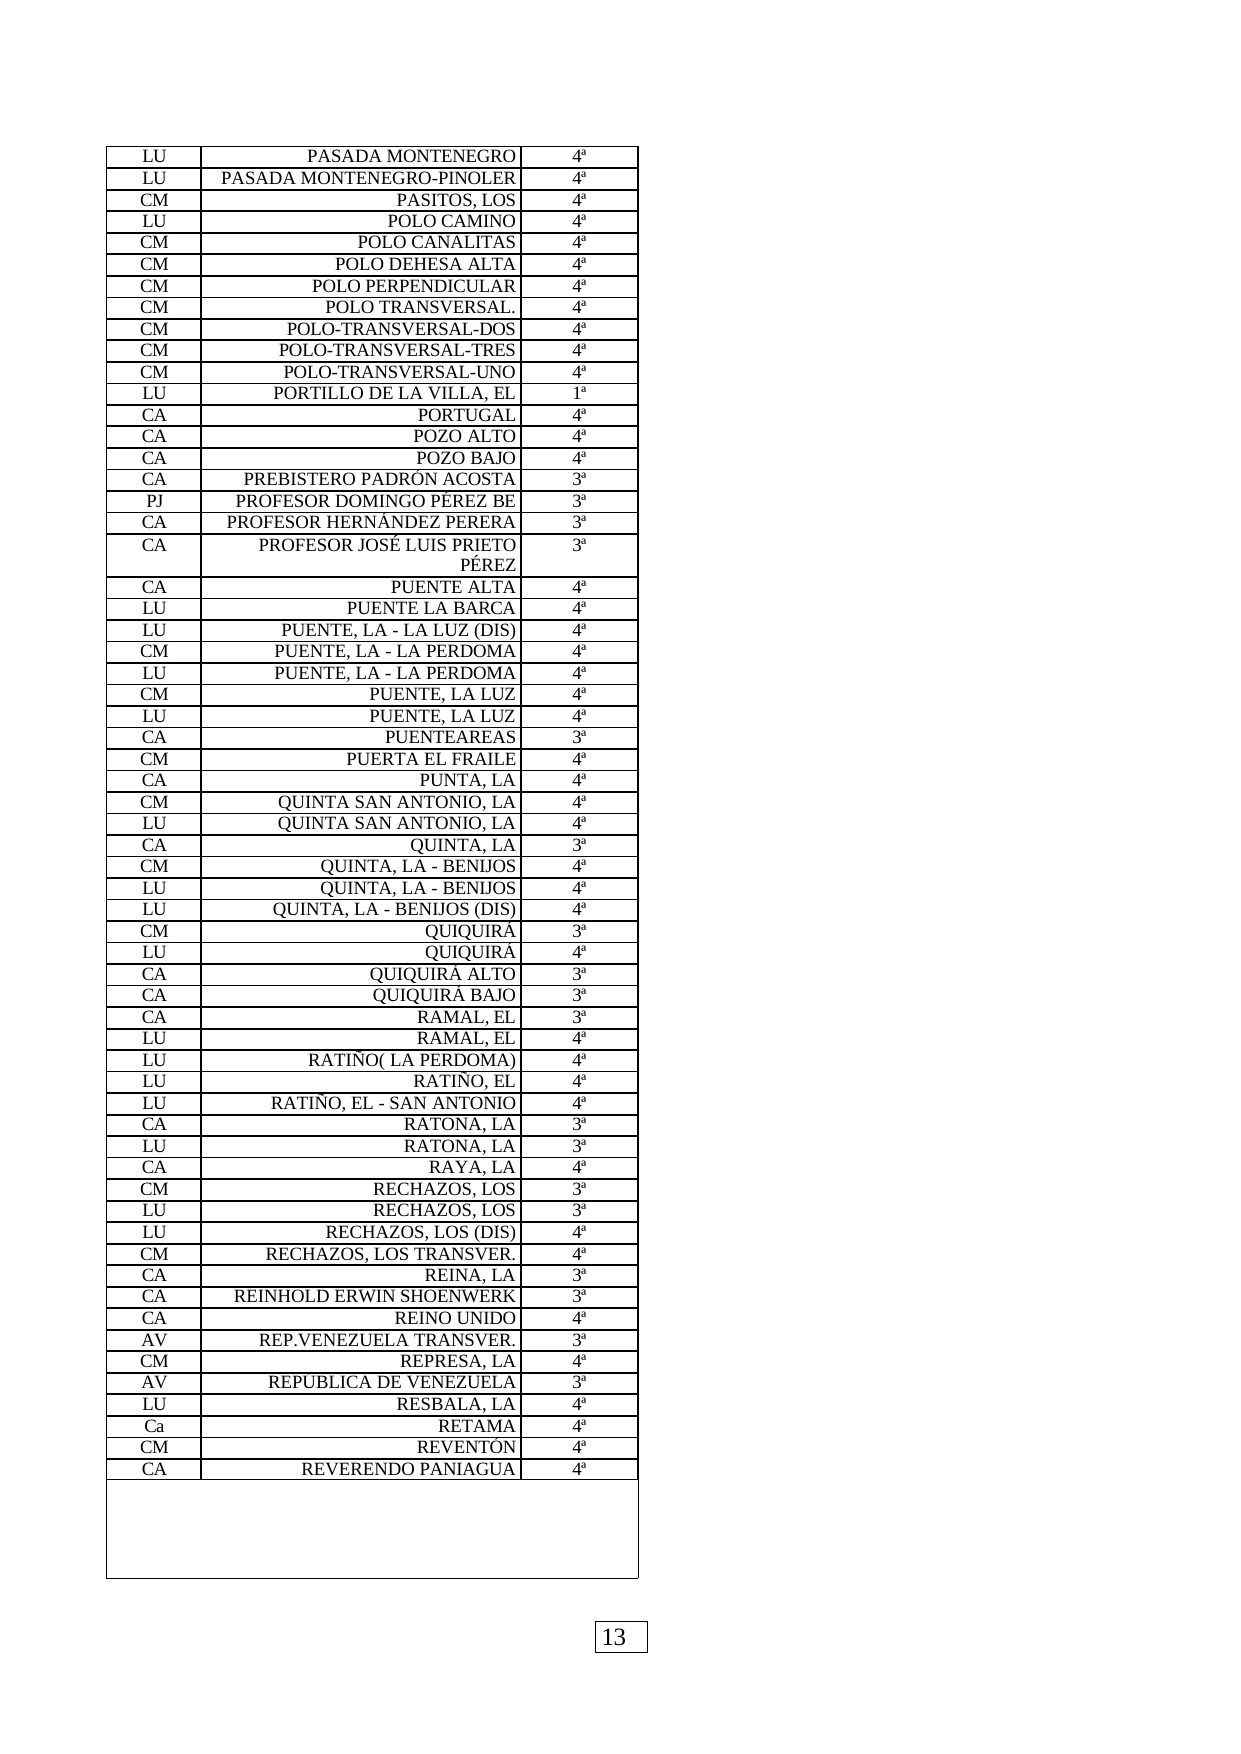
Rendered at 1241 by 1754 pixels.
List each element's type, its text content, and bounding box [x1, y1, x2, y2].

table_cell LU [107, 1072, 200, 1092]
table_cell LU [107, 212, 200, 232]
table_cell 4ª [522, 771, 637, 791]
table_cell QUIQUIRÁ BAJO [202, 986, 520, 1006]
table_cell 3ª [522, 1266, 637, 1286]
table_cell PUNTA, LA [202, 771, 520, 791]
table_cell CA [107, 728, 200, 748]
table_cell CM [107, 255, 200, 275]
table_cell LU [107, 599, 200, 619]
table_cell 1ª [522, 384, 637, 404]
table_cell QUINTA SAN ANTONIO, LA [202, 793, 520, 813]
table_cell 4ª [522, 578, 637, 598]
table_cell 4ª [522, 1352, 637, 1372]
table_cell CM [107, 341, 200, 361]
table_cell 3ª [522, 1137, 637, 1157]
table_cell POLO-TRANSVERSAL-TRES [202, 341, 520, 361]
table_cell AV [107, 1331, 200, 1350]
table_cell 4ª [522, 1395, 637, 1415]
table_cell 3ª [522, 1288, 637, 1307]
table_cell REINHOLD ERWIN SHOENWERK [202, 1288, 520, 1307]
table_cell 4ª [522, 363, 637, 382]
table_cell 4ª [522, 406, 637, 425]
table_cell CA [107, 1288, 200, 1307]
table_cell RAYA, LA [202, 1158, 520, 1178]
table_cell 4ª [522, 169, 637, 189]
table_cell REVENTÓN [202, 1438, 520, 1458]
table_cell 3ª [522, 1374, 637, 1393]
table_cell CA [107, 1008, 200, 1028]
table_cell LU [107, 621, 200, 641]
table_cell REINA, LA [202, 1266, 520, 1286]
table_cell 3ª [522, 1331, 637, 1350]
table_cell 3ª [522, 1116, 637, 1135]
table_header PASADA MONTENEGRO [202, 147, 520, 167]
table_cell QUIQUIRÁ [202, 922, 520, 942]
table_cell QUINTA, LA [202, 836, 520, 856]
table_cell CM [107, 1438, 200, 1458]
table_cell 3ª [522, 1180, 637, 1200]
table_cell 4ª [522, 793, 637, 813]
table_cell 4ª [522, 1460, 637, 1479]
table_cell 4ª [522, 1094, 637, 1114]
table_cell PUENTE, LA - LA PERDOMA [202, 664, 520, 684]
table_cell LU [107, 943, 200, 963]
table_cell CM [107, 922, 200, 942]
table_cell 4ª [522, 642, 637, 662]
table_cell PUENTE, LA LUZ [202, 685, 520, 705]
table_cell PUENTE ALTA [202, 578, 520, 598]
table_cell Ca [107, 1417, 200, 1436]
table_cell 4ª [522, 255, 637, 275]
table_cell 4ª [522, 599, 637, 619]
table_cell 4ª [522, 685, 637, 705]
table_cell LU [107, 707, 200, 727]
table_cell 4ª [522, 707, 637, 727]
table_cell PUENTE LA BARCA [202, 599, 520, 619]
table_cell RATIÑO( LA PERDOMA) [202, 1051, 520, 1071]
table_cell QUINTA SAN ANTONIO, LA [202, 814, 520, 834]
table_cell CM [107, 857, 200, 877]
table_cell PROFESOR HERNÁNDEZ PERERA [202, 513, 520, 533]
table_cell 4ª [522, 1030, 637, 1049]
table_cell LU [107, 900, 200, 920]
table_cell POZO ALTO [202, 427, 520, 447]
table_cell PROFESOR JOSÉ LUIS PRIETO PÉREZ [202, 535, 520, 576]
table_cell CM [107, 234, 200, 253]
table_cell 4ª [522, 1309, 637, 1329]
table_cell CA [107, 965, 200, 985]
table_cell CA [107, 578, 200, 598]
table_header LU [107, 147, 200, 167]
table_cell 4ª [522, 1438, 637, 1458]
table_cell REVERENDO PANIAGUA [202, 1460, 520, 1479]
table_cell 3ª [522, 513, 637, 533]
table_cell 4ª [522, 212, 637, 232]
table_cell POLO-TRANSVERSAL-UNO [202, 363, 520, 382]
table_cell 3ª [522, 470, 637, 490]
table_cell LU [107, 1223, 200, 1243]
table_cell 4ª [522, 879, 637, 899]
table_cell RAMAL, EL [202, 1030, 520, 1049]
table_cell REINO UNIDO [202, 1309, 520, 1329]
table_cell LU [107, 1094, 200, 1114]
table_cell LU [107, 169, 200, 189]
table_cell RETAMA [202, 1417, 520, 1436]
table_cell POLO-TRANSVERSAL-DOS [202, 320, 520, 339]
table_cell CM [107, 793, 200, 813]
table_cell 4ª [522, 1223, 637, 1243]
table_cell CA [107, 986, 200, 1006]
table_cell CA [107, 1266, 200, 1286]
table_cell CA [107, 1116, 200, 1135]
table_cell LU [107, 384, 200, 404]
table_cell REP.VENEZUELA TRANSVER. [202, 1331, 520, 1350]
table_cell POZO BAJO [202, 449, 520, 468]
table_cell 4ª [522, 943, 637, 963]
table_cell CM [107, 1180, 200, 1200]
table_cell 4ª [522, 621, 637, 641]
table_cell CA [107, 449, 200, 468]
table_cell LU [107, 814, 200, 834]
table_cell RATONA, LA [202, 1137, 520, 1157]
table_cell POLO DEHESA ALTA [202, 255, 520, 275]
table_cell POLO CANALITAS [202, 234, 520, 253]
table_cell CM [107, 1352, 200, 1372]
table_cell 4ª [522, 298, 637, 318]
table_cell 4ª [522, 234, 637, 253]
table_cell CM [107, 363, 200, 382]
table_cell 4ª [522, 814, 637, 834]
table_cell LU [107, 1395, 200, 1415]
table_cell RECHAZOS, LOS [202, 1202, 520, 1221]
table_cell REPÚBLICA DE VENEZUELA [202, 1374, 520, 1393]
table_cell 4ª [522, 277, 637, 296]
table_cell 4ª [522, 320, 637, 339]
table_cell PORTILLO DE LA VILLA, EL [202, 384, 520, 404]
table_cell RESBALA, LA [202, 1395, 520, 1415]
table_cell PREBISTERO PADRÓN ACOSTA [202, 470, 520, 490]
table_cell 4ª [522, 900, 637, 920]
table_cell 3ª [522, 492, 637, 511]
table_cell CA [107, 1158, 200, 1178]
table_cell CM [107, 277, 200, 296]
table_cell CM [107, 298, 200, 318]
table_cell RATIÑO, EL - SAN ANTONIO [202, 1094, 520, 1114]
table_cell PROFESOR DOMINGO PÉREZ BE [202, 492, 520, 511]
table_cell POLO PERPENDICULAR [202, 277, 520, 296]
table_cell 4ª [522, 1245, 637, 1264]
table_cell 3ª [522, 1202, 637, 1221]
table_cell LU [107, 1202, 200, 1221]
table_cell CM [107, 685, 200, 705]
table_cell POLO CAMINO [202, 212, 520, 232]
table_cell 4ª [522, 1417, 637, 1436]
table_cell 3ª [522, 836, 637, 856]
table_cell CA [107, 513, 200, 533]
table_cell 4ª [522, 750, 637, 770]
table_cell POLO TRANSVERSAL. [202, 298, 520, 318]
table_cell QUINTA, LA - BENIJOS [202, 879, 520, 899]
table_cell CA [107, 836, 200, 856]
table_cell 3ª [522, 1008, 637, 1028]
table_cell 4ª [522, 427, 637, 447]
table_cell 4ª [522, 1072, 637, 1092]
table_cell 4ª [522, 191, 637, 210]
table_cell REPRESA, LA [202, 1352, 520, 1372]
table_cell CA [107, 1309, 200, 1329]
table_cell 4ª [522, 449, 637, 468]
table_cell LU [107, 1137, 200, 1157]
table_cell PORTUGAL [202, 406, 520, 425]
table_cell PJ [107, 492, 200, 511]
table_cell CM [107, 191, 200, 210]
table_cell LU [107, 1051, 200, 1071]
table_cell 4ª [522, 1158, 637, 1178]
table_cell 3ª [522, 728, 637, 748]
table_cell RECHAZOS, LOS TRANSVER. [202, 1245, 520, 1264]
table_cell LU [107, 664, 200, 684]
table_cell CA [107, 427, 200, 447]
table_cell 4ª [522, 1051, 637, 1071]
table_cell QUIQUIRÁ ALTO [202, 965, 520, 985]
table_cell CM [107, 642, 200, 662]
table_header 4ª [522, 147, 637, 167]
table_cell LU [107, 1030, 200, 1049]
table_cell RECHAZOS, LOS [202, 1180, 520, 1200]
table_cell PUENTE, LA - LA LUZ (DIS) [202, 621, 520, 641]
table_cell RAMAL, EL [202, 1008, 520, 1028]
table_cell CM [107, 750, 200, 770]
table_cell QUINTA, LA - BENIJOS (DIS) [202, 900, 520, 920]
table_cell 4ª [522, 857, 637, 877]
table_cell PUENTE, LA LUZ [202, 707, 520, 727]
table_cell AV [107, 1374, 200, 1393]
table_cell 3ª [522, 922, 637, 942]
table_cell CA [107, 406, 200, 425]
table_cell RATONA, LA [202, 1116, 520, 1135]
table_cell QUIQUIRÁ [202, 943, 520, 963]
table_cell PASADA MONTENEGRO-PINOLER [202, 169, 520, 189]
table_cell CA [107, 470, 200, 490]
table_cell CA [107, 1460, 200, 1479]
table_cell QUINTA, LA - BENIJOS [202, 857, 520, 877]
table_cell 3ª [522, 965, 637, 985]
table_cell 3ª [522, 535, 637, 576]
table_cell PUENTE, LA - LA PERDOMA [202, 642, 520, 662]
table_cell PUERTA EL FRAILE [202, 750, 520, 770]
table_cell CA [107, 535, 200, 576]
table_cell CA [107, 771, 200, 791]
table_cell RATIÑO, EL [202, 1072, 520, 1092]
table_cell PASITOS, LOS [202, 191, 520, 210]
table_cell LU [107, 879, 200, 899]
table_cell PUENTEAREAS [202, 728, 520, 748]
table_cell 4ª [522, 341, 637, 361]
table_cell 3ª [522, 986, 637, 1006]
table_cell RECHAZOS, LOS (DIS) [202, 1223, 520, 1243]
table_cell CM [107, 320, 200, 339]
table_cell CM [107, 1245, 200, 1264]
table_cell 4ª [522, 664, 637, 684]
